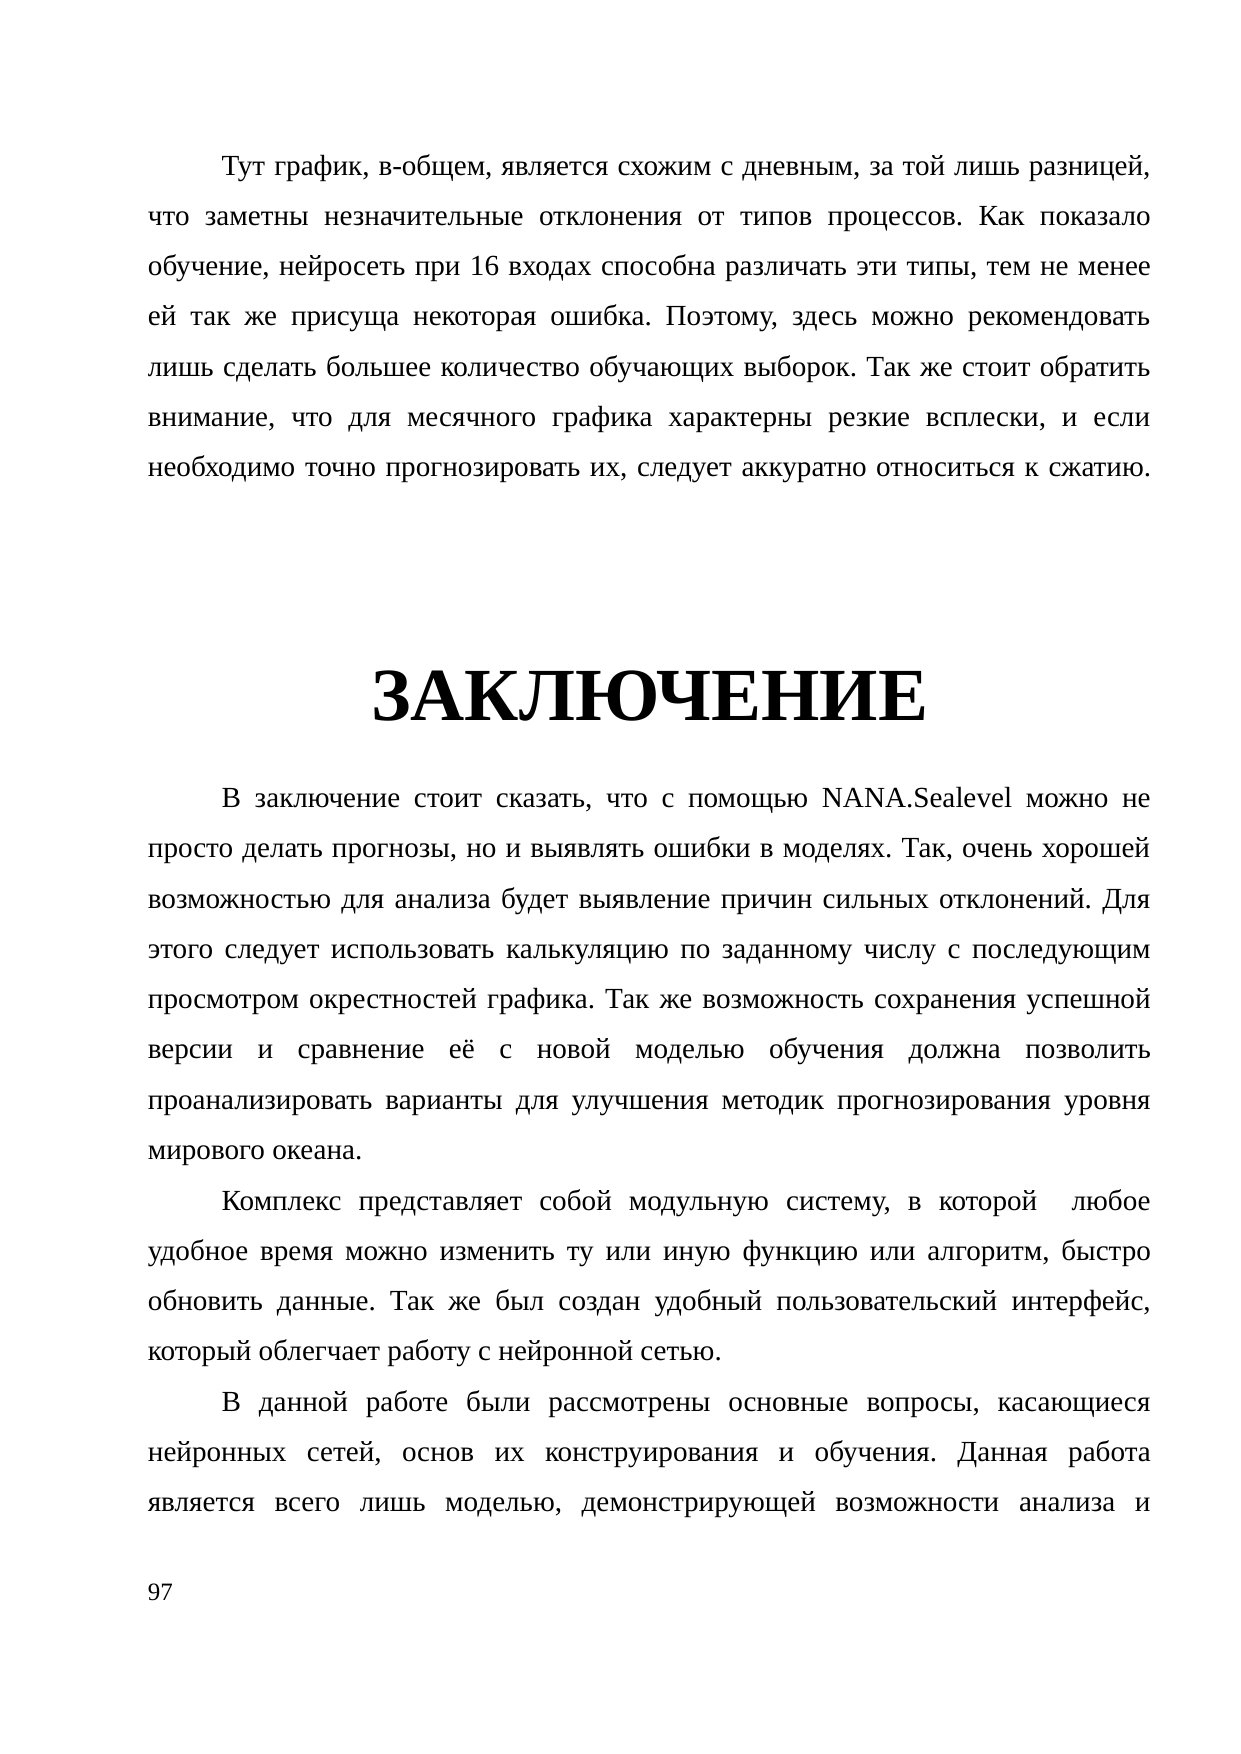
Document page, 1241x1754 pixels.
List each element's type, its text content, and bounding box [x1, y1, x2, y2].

text В данной работе были рассмотрены основные вопросы, касающиеся нейронных сетей, основ их конструирования и обучения. Данная работа является всего лишь моделью, демонстрирующей возможности анализа и [148, 1384, 1152, 1518]
text В заключение стоит сказать, что с помощью NANA.Sealevel можно не просто делать прогнозы, но и выявлять ошибки в моделях. Так, очень хорошей возможностью для анализа будет выявление причин сильных отклонений. Для этого следует использовать калькуляцию по заданному числу с последующим просмотром окрестностей графика. Так же возможность сохранения успешной версии и сравнение её с новой моделью обучения должна позволить проанализировать варианты для улучшения методик прогнозирования уровня мирового океана. [148, 780, 1152, 1166]
text ЗАКЛЮЧЕНИЕ [148, 651, 1152, 737]
text Комплекс представляет собой модульную систему, в которой любое удобное время можно изменить ту или иную функцию или алгоритм, быстро обновить данные. Так же был создан удобный пользовательский интерфейс, который облегчает работу с нейронной сетью. [148, 1183, 1152, 1367]
text Тут график, в-общем, является схожим с дневным, за той лишь разницей, что заметны незначительные отклонения от типов процессов. Как показало обучение, нейросеть при 16 входах способна различать эти типы, тем не менее ей так же присуща некоторая ошибка. Поэтому, здесь можно рекомендовать лишь сделать большее количество обучающих выборок. Так же стоит обратить внимание, что для месячного графика характерны резкие всплески, и если необходимо точно прогнозировать их, следует аккуратно относиться к сжатию. [148, 148, 1152, 533]
